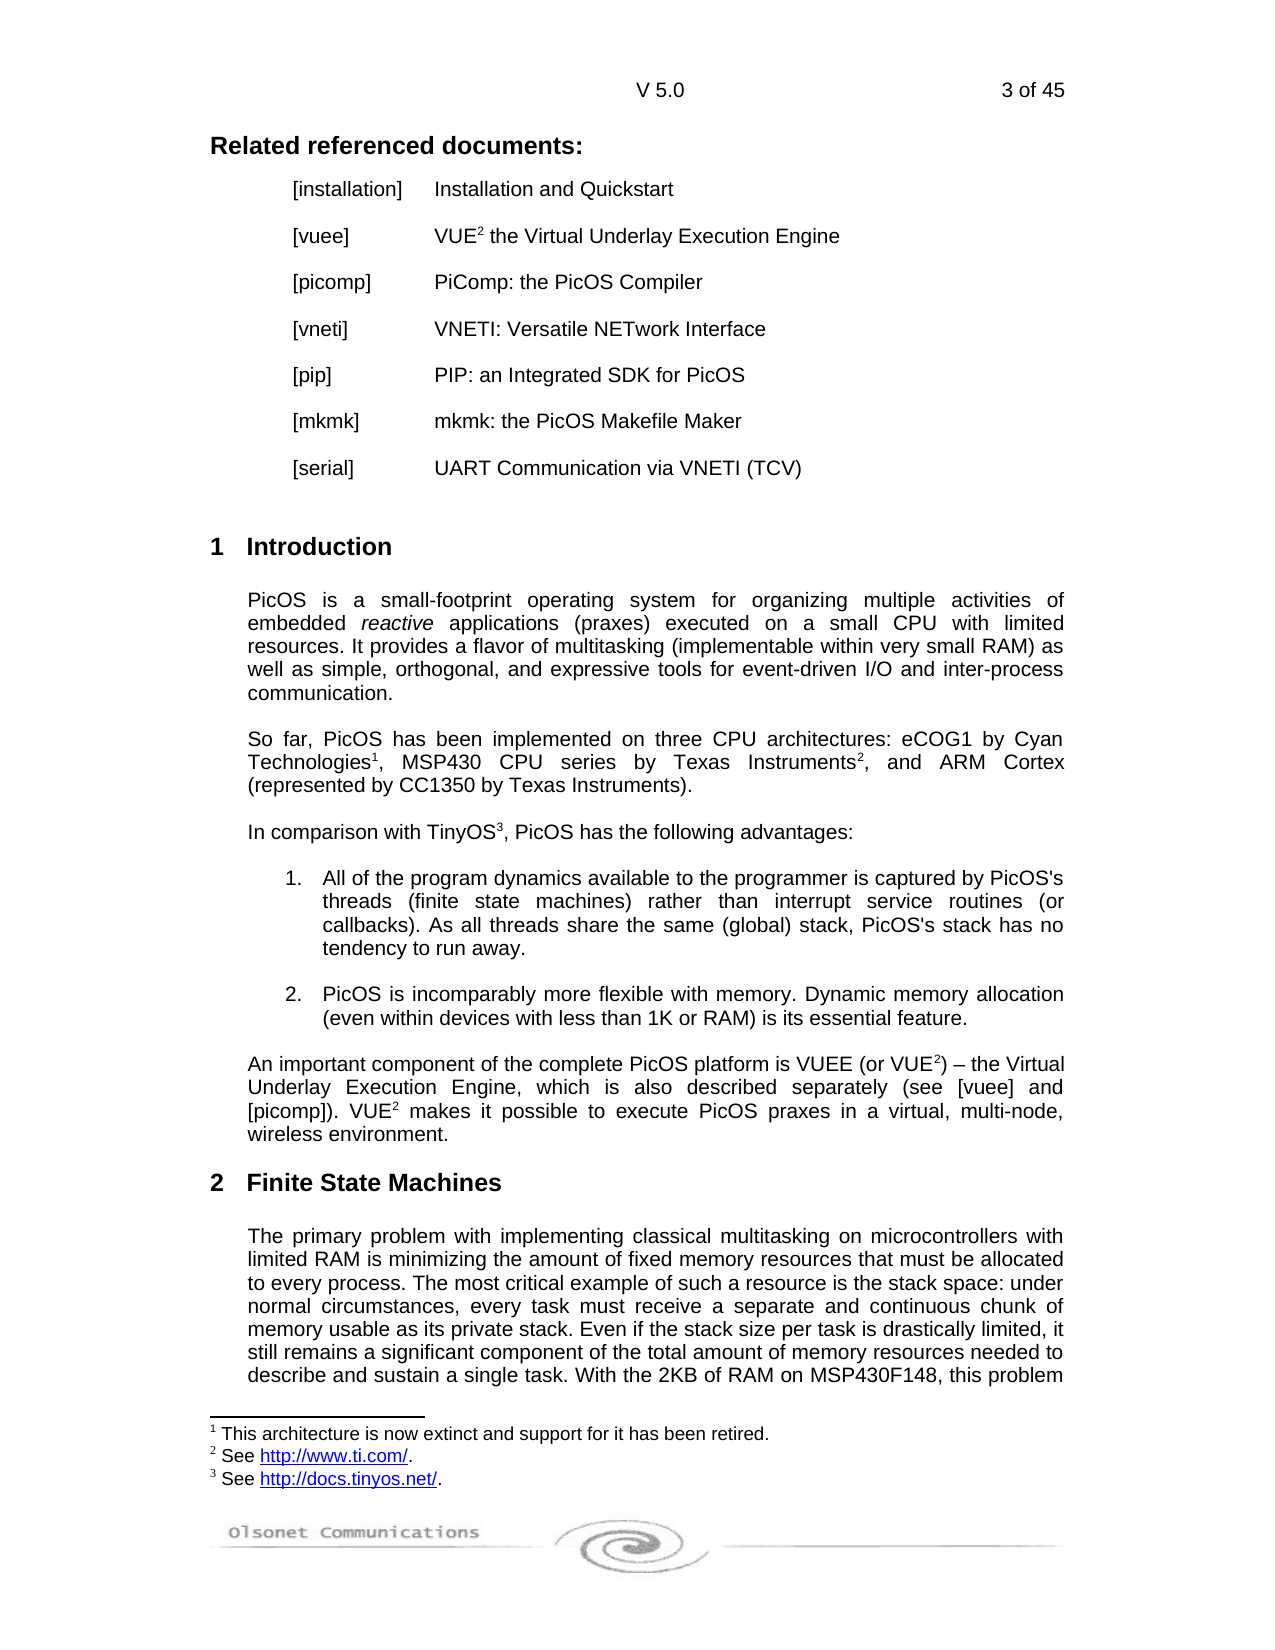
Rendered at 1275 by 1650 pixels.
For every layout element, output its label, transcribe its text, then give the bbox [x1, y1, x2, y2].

list PicOS is incomparably more flexible with memory. Dynamic memory allocation (even within devices with less than 1K or RAM) is its essential feature. [285, 983, 1065, 1029]
text PicOS is a small-footprint operating system for organizing multiple activities of embedded reactive applications (praxes) executed on a small CPU with limited resources. It provides a flavor of multitasking (implementable within very small RAM) as well as simple, orthogonal, and expressive tools for event-driven I/O and inter-process communication. [247, 588, 1065, 704]
table_header Installation and Quickstart [429, 172, 1065, 218]
text An important component of the complete PicOS platform is VUEE (or VUE2) – the Virtual Underlay Execution Engine, which is also described separately (see [vuee] and [picomp]). VUE2 makes it possible to execute PicOS praxes in a virtual, multi-node, wireless environment. [247, 1053, 1065, 1146]
table_cell [vuee] [287, 219, 428, 265]
table_cell VUE2 the Virtual Underlay Execution Engine [429, 219, 1065, 265]
list All of the program dynamics available to the programmer is captured by PicOS's threads (finite state machines) rather than interrupt service routines (or callbacks). As all threads share the same (global) stack, PicOS's stack has no tendency to run away. [285, 867, 1065, 960]
subtitle Introduction [210, 532, 1065, 560]
text The primary problem with implementing classical multitasking on microcontrollers with limited RAM is minimizing the amount of fixed memory resources that must be allocated to every process. The most critical example of such a resource is the stack space: under normal circumstances, every task must receive a separate and continuous chunk of memory usable as its private stack. Even if the stack size per task is drastically limited, it still remains a significant component of the total amount of memory resources needed to describe and sustain a single task. With the 2KB of RAM on MSP430F148, this problem [247, 1225, 1065, 1387]
table_cell [serial] [287, 451, 428, 497]
table_cell PiComp: the PicOS Compiler [429, 265, 1065, 311]
table_cell mkmk: the PicOS Makefile Maker [429, 404, 1065, 451]
table_header [installation] [287, 172, 428, 218]
text In comparison with TinyOS, PicOS has the following advantages: [247, 820, 1065, 844]
table_cell UART Communication via VNETI (TCV) [429, 451, 1065, 497]
text See http://docs.tinyos.net/. [210, 1467, 1065, 1490]
picture [210, 1504, 1065, 1596]
text See http://www.ti.com/. [210, 1444, 1065, 1467]
text Related referenced documents: [210, 132, 1065, 160]
table_cell [picomp] [287, 265, 428, 311]
table_cell VNETI: Versatile NETwork Interface [429, 311, 1065, 358]
table_cell [pip] [287, 358, 428, 404]
table_cell PIP: an Integrated SDK for PicOS [429, 358, 1065, 404]
text So far, PicOS has been implemented on three CPU architectures: eCOG1 by Cyan Technologies, MSP430 CPU series by Texas Instruments, and ARM Cortex (represented by CC1350 by Texas Instruments). [247, 727, 1065, 797]
text This architecture is now extinct and support for it has been retired. [210, 1423, 1065, 1444]
table_cell [mkmk] [287, 404, 428, 451]
table_cell [vneti] [287, 311, 428, 358]
subtitle Finite State Machines [210, 1169, 1065, 1197]
